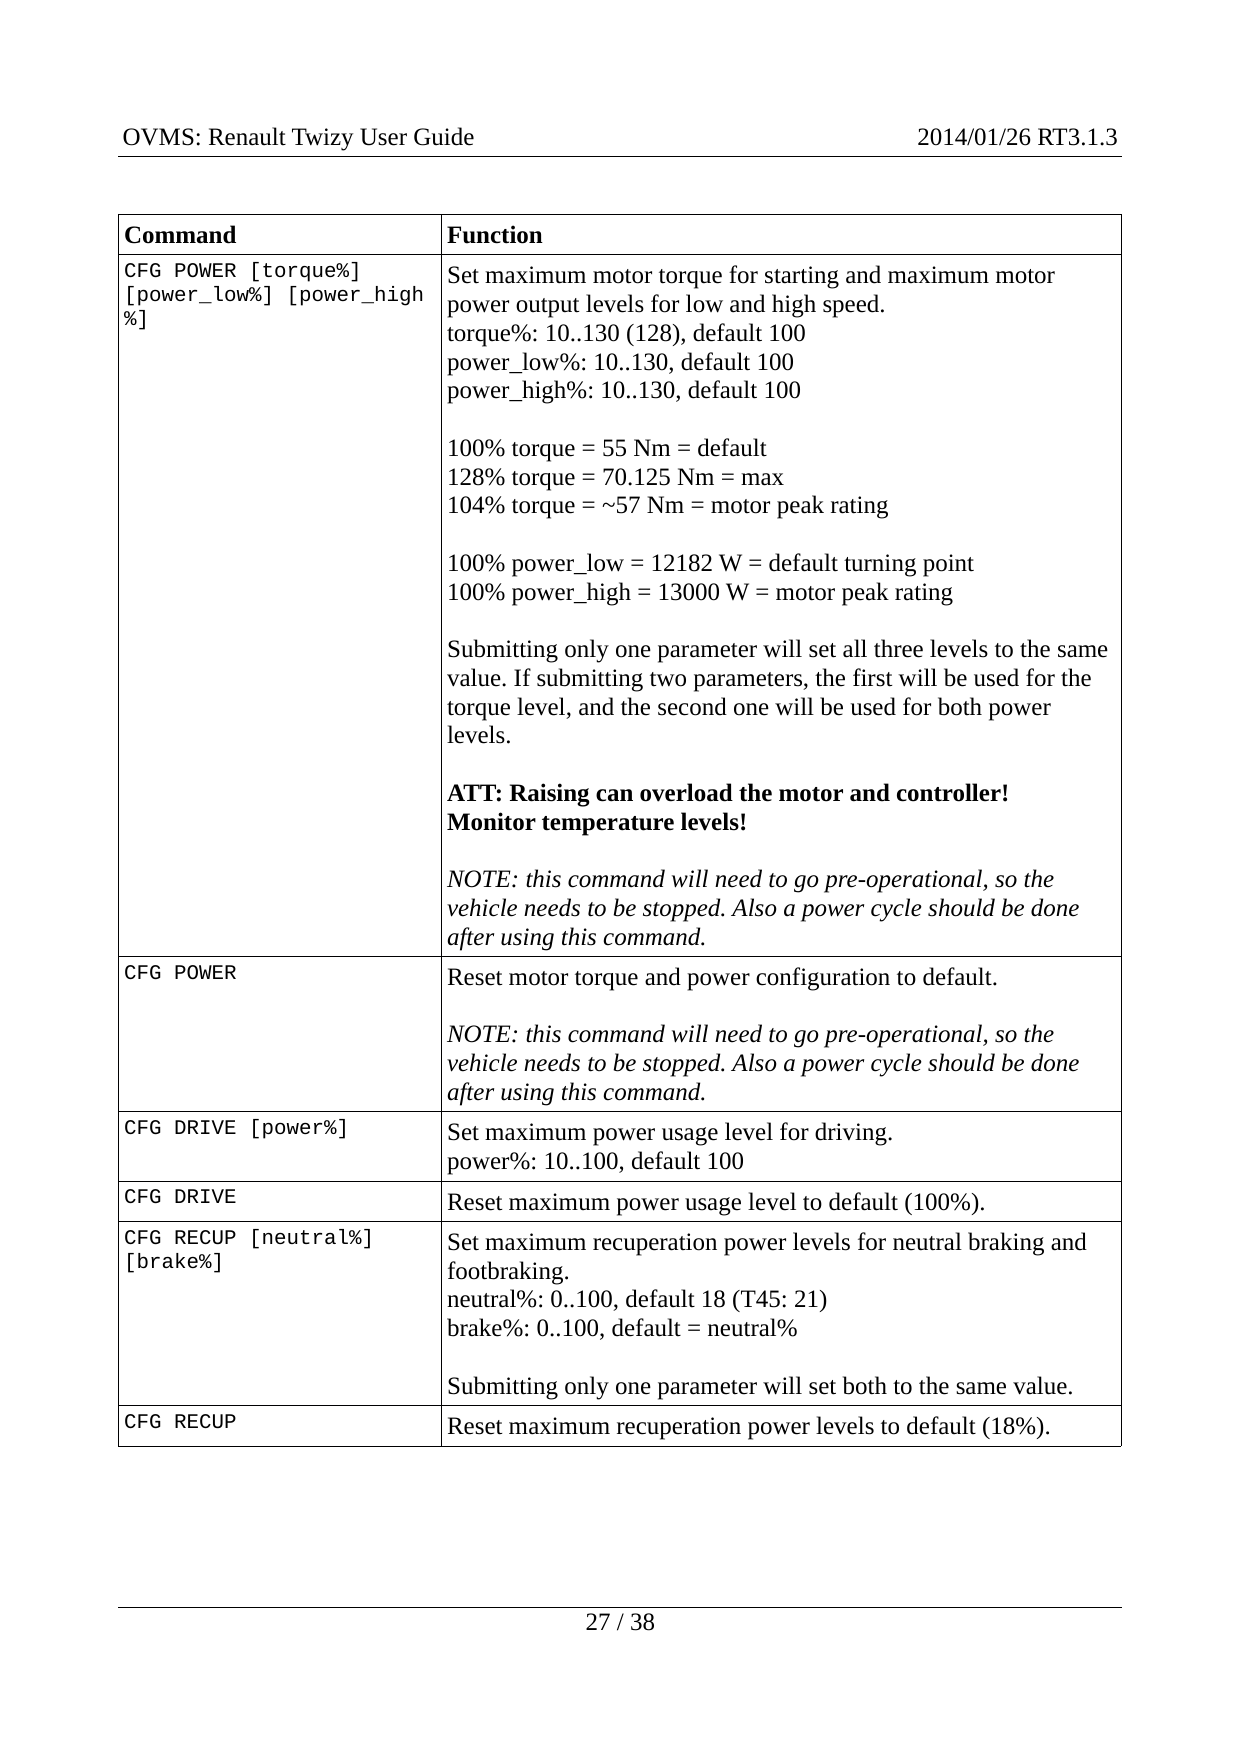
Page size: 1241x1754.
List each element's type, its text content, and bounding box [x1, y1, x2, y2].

table_cell CFG DRIVE [power%] [119, 1112, 441, 1181]
table_cell Set maximum recuperation power levels for neutral braking and footbraking. neutral%: 0..100, default 18 (T45: 21) brake%: 0..100, default = neutral% Submitting only one parameter will set both to the same value. [442, 1222, 1121, 1405]
table_cell CFG POWER [119, 957, 441, 1111]
table_cell CFG DRIVE [119, 1182, 441, 1221]
table_cell Reset motor torque and power configuration to default. NOTE: this command will need to go pre-operational, so the vehicle needs to be stopped. Also a power cycle should be done after using this command. [442, 957, 1121, 1111]
table_header Command [119, 215, 441, 254]
table_cell CFG POWER [torque%] [power_low%] [power_high%] [119, 255, 441, 956]
table_cell Reset maximum recuperation power levels to default (18%). [442, 1406, 1121, 1446]
table_cell CFG RECUP [119, 1406, 441, 1446]
table_cell Set maximum power usage level for driving. power%: 10..100, default 100 [442, 1112, 1121, 1181]
table_header Function [442, 215, 1121, 254]
table_cell CFG RECUP [neutral%] [brake%] [119, 1222, 441, 1405]
table_cell Reset maximum power usage level to default (100%). [442, 1182, 1121, 1221]
table_cell Set maximum motor torque for starting and maximum motor power output levels for low and high speed. torque%: 10..130 (128), default 100 power_low%: 10..130, default 100 power_high%: 10..130, default 100 100% torque = 55 Nm = default 128% torque = 70.125 Nm = max 104% torque = ~57 Nm = motor peak rating 100% power_low = 12182 W = default turning point 100% power_high = 13000 W = motor peak rating Submitting only one parameter will set all three levels to the same value. If submitting two parameters, the first will be used for the torque level, and the second one will be used for both power levels. ATT: Raising can overload the motor and controller! Monitor temperature levels! NOTE: this command will need to go pre-operational, so the vehicle needs to be stopped. Also a power cycle should be done after using this command. [442, 255, 1121, 956]
